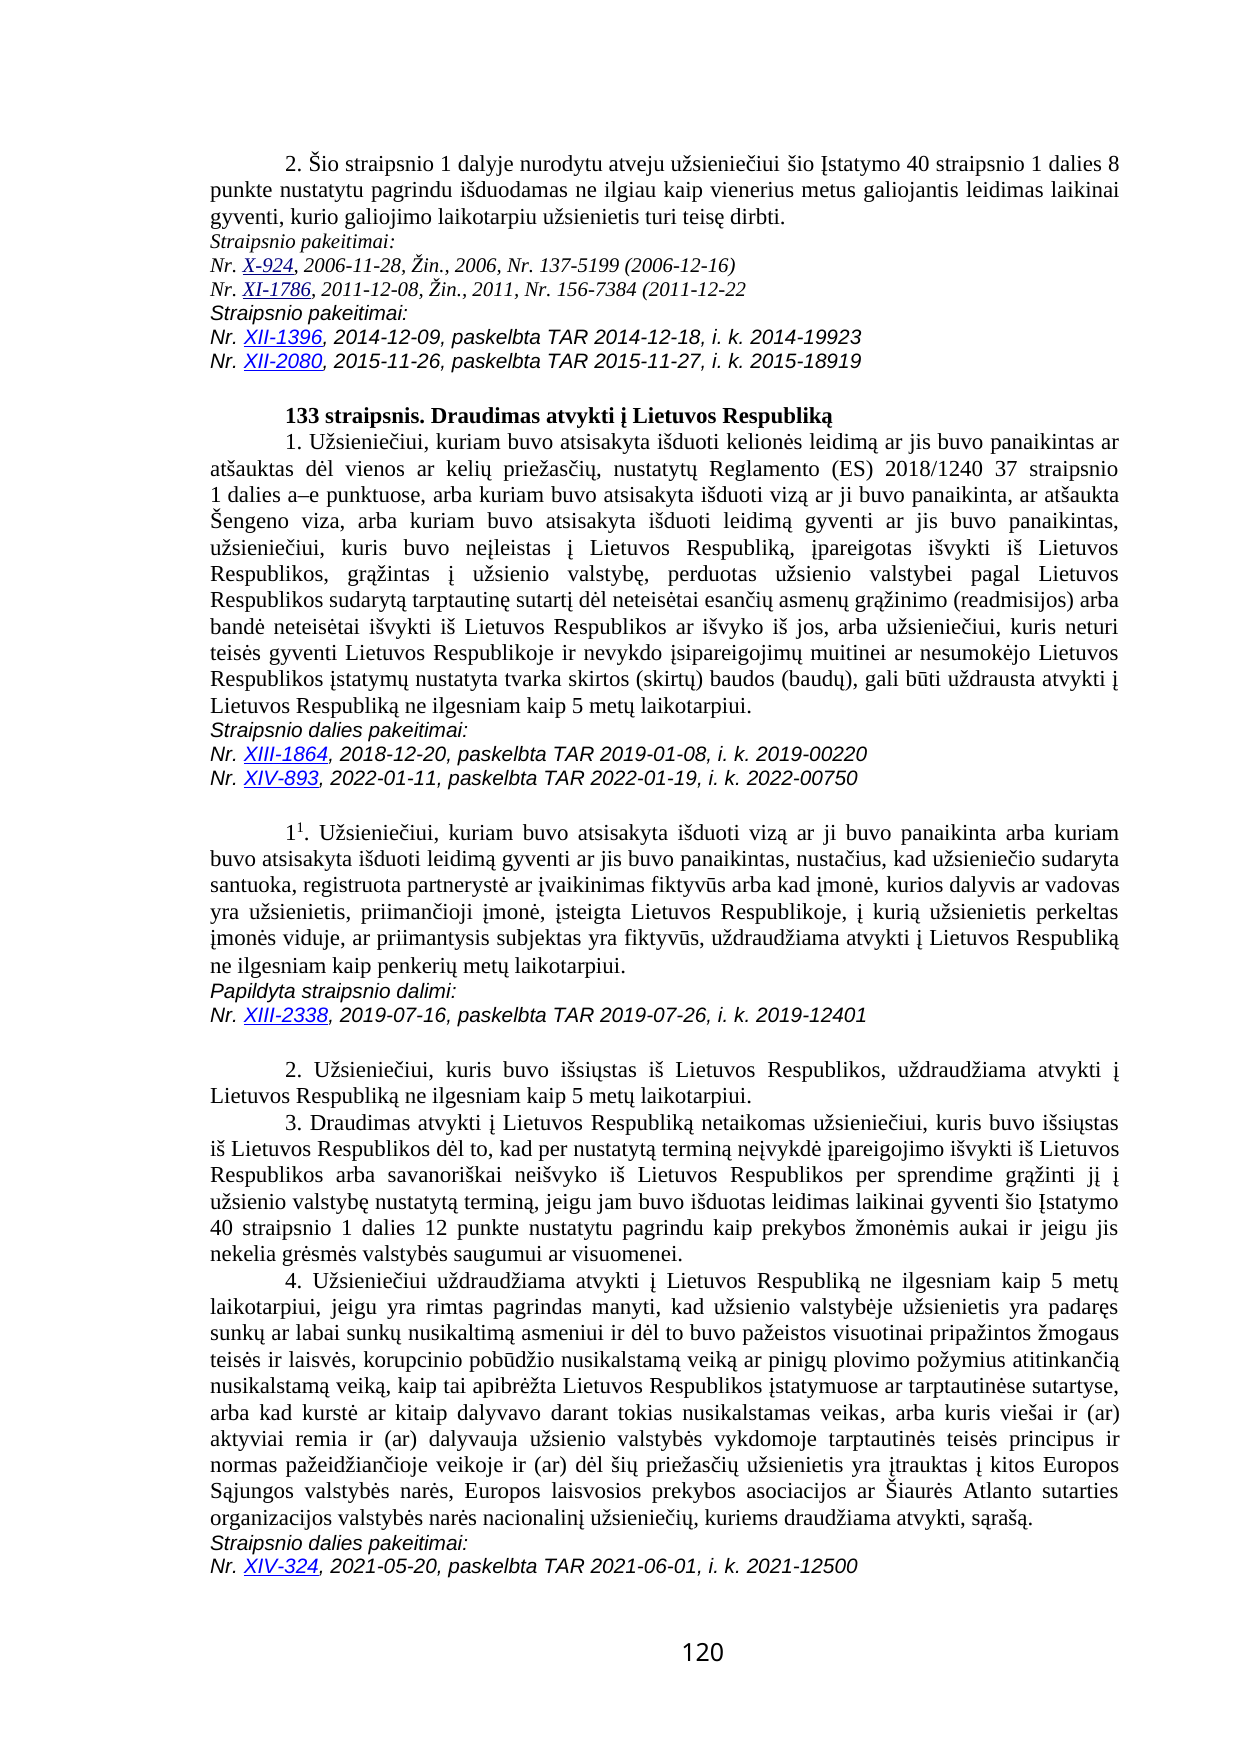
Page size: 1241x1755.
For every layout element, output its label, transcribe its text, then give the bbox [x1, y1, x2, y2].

text Nr. XII-2080, 2015-11-26, paskelbta TAR 2015-11-27, i. k. 2015-18919 [210, 349, 1120, 373]
text Straipsnio pakeitimai: [210, 229, 1120, 253]
text Nr. X-924, 2006-11-28, Žin., 2006, Nr. 137-5199 (2006-12-16) [210, 253, 1120, 277]
text Straipsnio dalies pakeitimai: [210, 718, 1120, 742]
text 2. Šio straipsnio 1 dalyje nurodytu atveju užsieniečiui šio Įstatymo 40 straipsnio 1 dalies 8 punkte nustatytu pagrindu išduodamas ne ilgiau kaip vienerius metus galiojantis leidimas laikinai gyventi, kurio galiojimo laikotarpiu užsienietis turi teisę dirbti. [210, 150, 1120, 229]
text Papildyta straipsnio dalimi: [210, 979, 1120, 1003]
text 11. Užsieniečiui, kuriam buvo atsisakyta išduoti vizą ar ji buvo panaikinta arba kuriam buvo atsisakyta išduoti leidimą gyventi ar jis buvo panaikintas, nustačius, kad užsieniečio sudaryta santuoka, registruota partnerystė ar įvaikinimas fiktyvūs arba kad įmonė, kurios dalyvis ar vadovas yra užsienietis, priimančioji įmonė, įsteigta Lietuvos Respublikoje, į kurią užsienietis perkeltas įmonės viduje, ar priimantysis subjektas yra fiktyvūs, uždraudžiama atvykti į Lietuvos Respubliką ne ilgesniam kaip penkerių metų laikotarpiui. [210, 819, 1120, 979]
text Nr. XIV-893, 2022-01-11, paskelbta TAR 2022-01-19, i. k. 2022-00750 [210, 766, 1120, 790]
text 3. Draudimas atvykti į Lietuvos Respubliką netaikomas užsieniečiui, kuris buvo išsiųstas iš Lietuvos Respublikos dėl to, kad per nustatytą terminą neįvykdė įpareigojimo išvykti iš Lietuvos Respublikos arba savanoriškai neišvyko iš Lietuvos Respublikos per sprendime grąžinti jį į užsienio valstybę nustatytą terminą, jeigu jam buvo išduotas leidimas laikinai gyventi šio Įstatymo 40 straipsnio 1 dalies 12 punkte nustatytu pagrindu kaip prekybos žmonėmis aukai ir jeigu jis nekelia grėsmės valstybės saugumui ar visuomenei. [210, 1109, 1120, 1267]
text 4. Užsieniečiui uždraudžiama atvykti į Lietuvos Respubliką ne ilgesniam kaip 5 metų laikotarpiui, jeigu yra rimtas pagrindas manyti, kad užsienio valstybėje užsienietis yra padaręs sunkų ar labai sunkų nusikaltimą asmeniui ir dėl to buvo pažeistos visuotinai pripažintos žmogaus teisės ir laisvės, korupcinio pobūdžio nusikalstamą veiką ar pinigų plovimo požymius atitinkančią nusikalstamą veiką, kaip tai apibrėžta Lietuvos Respublikos įstatymuose ar tarptautinėse sutartyse, arba kad kurstė ar kitaip dalyvavo darant tokias nusikalstamas veikas, arba kuris viešai ir (ar) aktyviai remia ir (ar) dalyvauja užsienio valstybės vykdomoje tarptautinės teisės principus ir normas pažeidžiančioje veikoje ir (ar) dėl šių priežasčių užsienietis yra įtrauktas į kitos Europos Sąjungos valstybės narės, Europos laisvosios prekybos asociacijos ar Šiaurės Atlanto sutarties organizacijos valstybės narės nacionalinį užsieniečių, kuriems draudžiama atvykti, sąrašą. [210, 1267, 1120, 1530]
text Straipsnio dalies pakeitimai: [210, 1530, 1120, 1554]
text Nr. XI-1786, 2011-12-08, Žin., 2011, Nr. 156-7384 (2011-12-22 [210, 277, 1120, 301]
text 133 straipsnis. Draudimas atvykti į Lietuvos Respubliką [210, 402, 1120, 428]
text Straipsnio pakeitimai: [210, 301, 1120, 325]
text Nr. XIII-1864, 2018-12-20, paskelbta TAR 2019-01-08, i. k. 2019-00220 [210, 742, 1120, 766]
text Nr. XIII-2338, 2019-07-16, paskelbta TAR 2019-07-26, i. k. 2019-12401 [210, 1003, 1120, 1027]
text 1. Užsieniečiui, kuriam buvo atsisakyta išduoti kelionės leidimą ar jis buvo panaikintas ar atšauktas dėl vienos ar kelių priežasčių, nustatytų Reglamento (ES) 2018/1240 37 straipsnio 1 dalies a–e punktuose, arba kuriam buvo atsisakyta išduoti vizą ar ji buvo panaikinta, ar atšaukta Šengeno viza, arba kuriam buvo atsisakyta išduoti leidimą gyventi ar jis buvo panaikintas, užsieniečiui, kuris buvo neįleistas į Lietuvos Respubliką, įpareigotas išvykti iš Lietuvos Respublikos, grąžintas į užsienio valstybę, perduotas užsienio valstybei pagal Lietuvos Respublikos sudarytą tarptautinę sutartį dėl neteisėtai esančių asmenų grąžinimo (readmisijos) arba bandė neteisėtai išvykti iš Lietuvos Respublikos ar išvyko iš jos, arba užsieniečiui, kuris neturi teisės gyventi Lietuvos Respublikoje ir nevykdo įsipareigojimų muitinei ar nesumokėjo Lietuvos Respublikos įstatymų nustatyta tvarka skirtos (skirtų) baudos (baudų), gali būti uždrausta atvykti į Lietuvos Respubliką ne ilgesniam kaip 5 metų laikotarpiui. [210, 428, 1120, 718]
text Nr. XII-1396, 2014-12-09, paskelbta TAR 2014-12-18, i. k. 2014-19923 [210, 325, 1120, 349]
text 2. Užsieniečiui, kuris buvo išsiųstas iš Lietuvos Respublikos, uždraudžiama atvykti į Lietuvos Respubliką ne ilgesniam kaip 5 metų laikotarpiui. [210, 1056, 1120, 1109]
text Nr. XIV-324, 2021-05-20, paskelbta TAR 2021-06-01, i. k. 2021-12500 [210, 1554, 1120, 1578]
